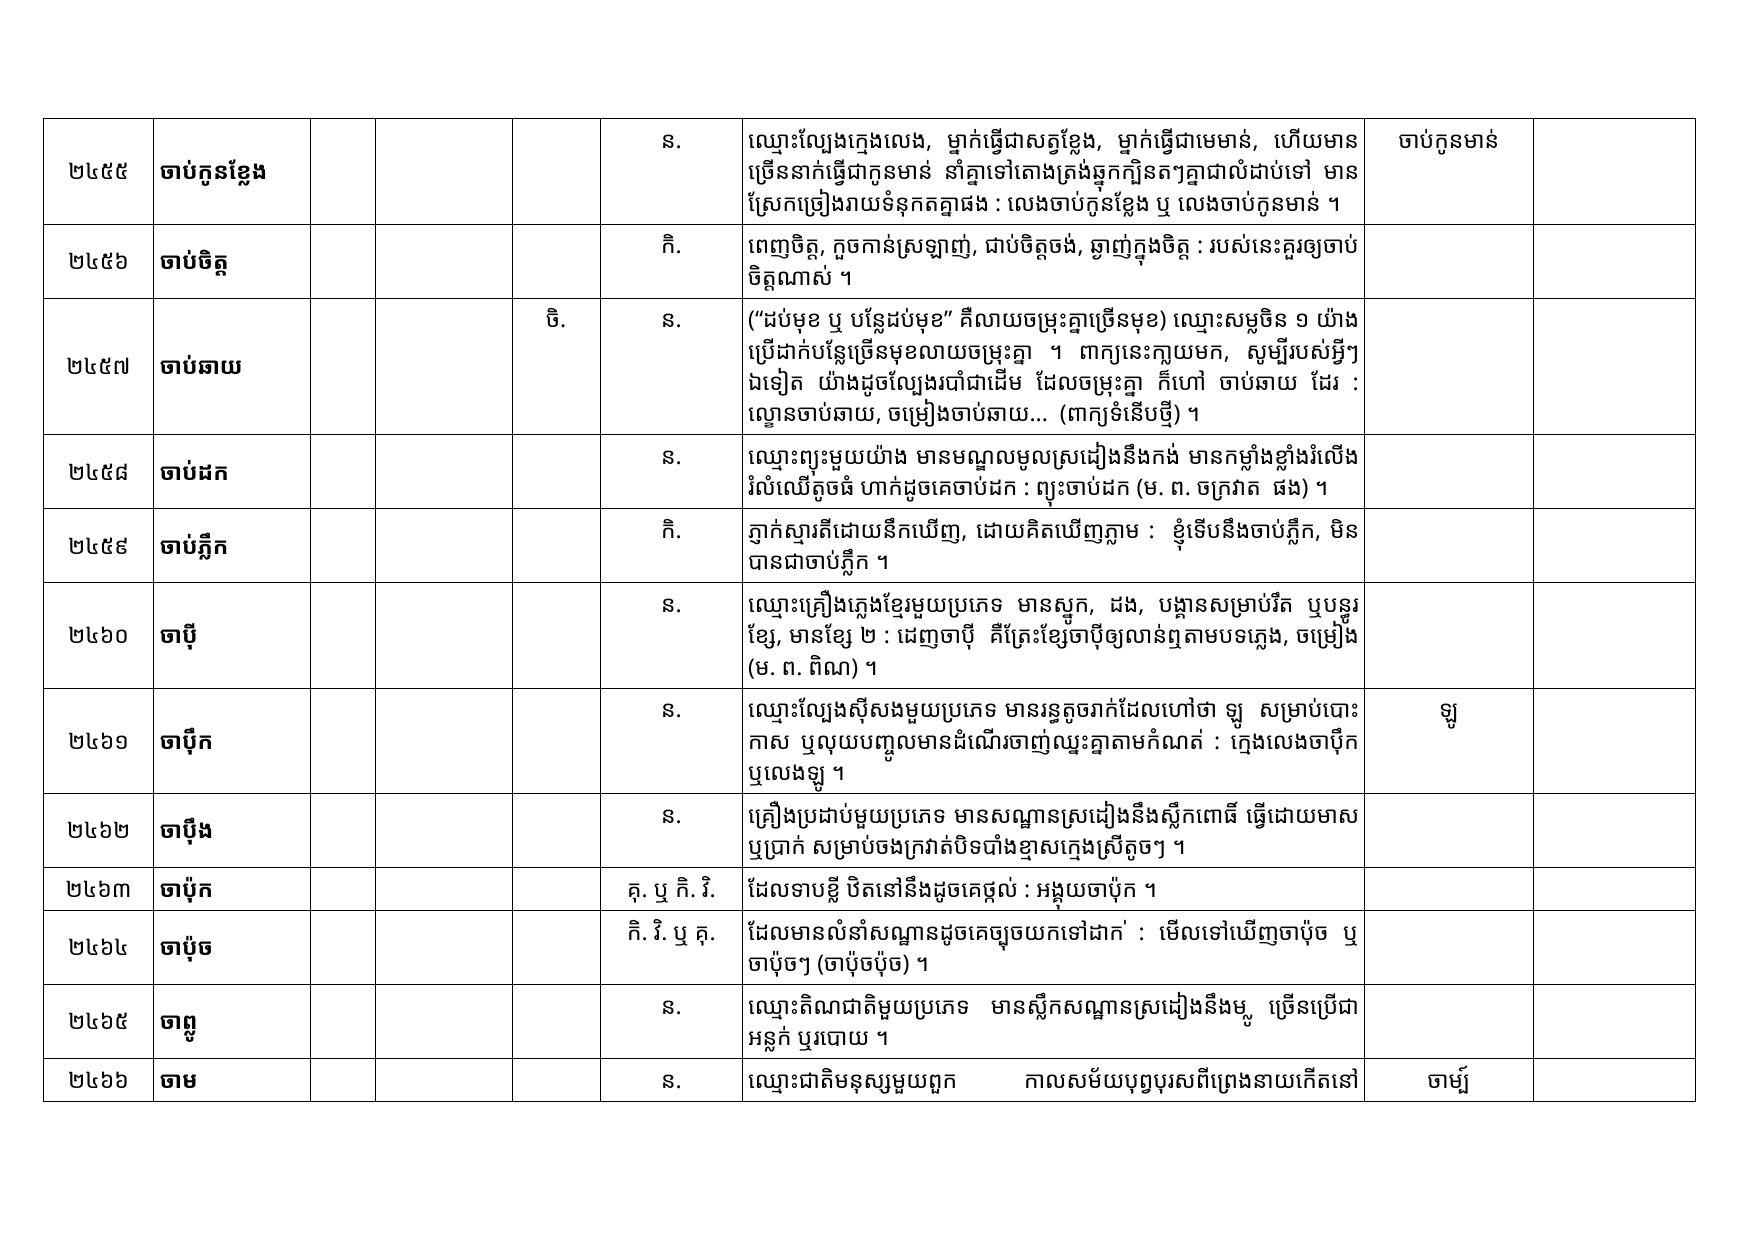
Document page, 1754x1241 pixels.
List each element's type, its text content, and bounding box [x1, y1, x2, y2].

table_cell [513, 119, 600, 223]
table_cell ២៤៦៣ [44, 868, 153, 910]
table_cell (“ដប់​មុខ ឬ បន្លែ​ដប់​មុខ” គឺ​លាយ​ចម្រុះ​គ្នា​ច្រើន​មុខ) ឈ្មោះ​សម្ល​ចិន ១ យ៉ាង ប្រើ​ដាក់​បន្លែ​ច្រើន​មុខ​លាយ​ចម្រុះ​គ្នា ។ ពាក្យ​នេះ​កា្លយ​មក, សូម្បី​របស់​អ្វី​ៗ​ឯទៀត យ៉ាង​ដូច​ល្បែង​របាំ​ជាដើម ដែល​ចម្រុះ​គ្នា ក៏​ហៅ ចាប់ឆាយ ដែរ : ល្ខោន​ចាប់​ឆាយ, ចម្រៀង​ចាប់ឆាយ... (ពាក្យ​ទំនើប​ថ្មី) ។ [743, 299, 1364, 434]
table_cell ចាប់​ចិត្ត [154, 225, 310, 297]
table_cell [1534, 299, 1695, 434]
table_cell ២៤៥៨ [44, 435, 153, 508]
table_cell [376, 119, 512, 223]
table_cell [376, 689, 512, 793]
table_cell [1365, 794, 1533, 867]
table_cell [1534, 509, 1695, 582]
table_cell ចាព្លូ [154, 985, 310, 1058]
table_cell [1534, 583, 1695, 687]
table_cell [311, 583, 375, 687]
table_cell [513, 225, 600, 297]
table_cell ចាប់​ភ្លឹក [154, 509, 310, 582]
table_cell [376, 868, 512, 910]
table_cell ឈ្មោះ​ល្បែង​ក្មេង​លេង, ម្នាក់​ធ្វើ​ជា​សត្វ​ខ្លែង, ម្នាក់​ធ្វើ​ជា​មេ​មាន់, ហើយ​មាន​ច្រើន​នាក់​ធ្វើ​ជា​កូន​មាន់ នាំ​គ្នា​ទៅ​តោង​ត្រង់​ឆ្នុក​ក្បិន​ត​ៗ​គ្នា​ជា​លំដាប់​ទៅ មាន​ស្រែក​ច្រៀង​រាយ​ទំនុក​ត​គ្នា​ផង : លេង​ចាប់​កូន​ខ្លែង ឬ លេង​ចាប់​កូន​មាន់ ។ [743, 119, 1364, 223]
table_cell [311, 435, 375, 508]
table_cell [376, 911, 512, 984]
table_cell ចាប៉ី [154, 583, 310, 687]
table_cell [1534, 868, 1695, 910]
table_cell [1365, 225, 1533, 297]
table_cell ន. [601, 299, 742, 434]
table_cell ដែល​មាន​លំនាំ​សណ្ឋាន​ដូច​គេ​ច្បុច​យក​ទៅ​ដាក់ : មើល​ទៅ​ឃើញ​ចាប៉ុច ឬ ចាប៉ុច​ៗ (ចាប៉ុច​ប៉ុច) ។ [743, 911, 1364, 984]
table_cell ២៤៦២ [44, 794, 153, 867]
table_cell [311, 689, 375, 793]
table_cell [311, 225, 375, 297]
table_cell ២៤៦១ [44, 689, 153, 793]
table_cell ន. [601, 794, 742, 867]
table_cell ដែល​ទាប​ខ្លី ឋិត​នៅ​នឹង​ដូច​គេ​ថ្កល់ : អង្គុយ​ចាប៉ុក ។ [743, 868, 1364, 910]
table_cell ចាម្ប៍ [1365, 1059, 1533, 1101]
table_cell [311, 119, 375, 223]
table_cell [513, 985, 600, 1058]
table_cell ចាប់​កូន​មាន់ [1365, 119, 1533, 223]
table_cell ឈ្មោះ​ជាតិ​មនុស្ស​មួយ​ពួក កាល​សម័យ​បុព្វ​បុរស​ពី​ព្រេង​នាយ​កើត​នៅ​ [743, 1059, 1364, 1101]
table_cell ២៤៥៩ [44, 509, 153, 582]
table_cell គ្រឿង​ប្រដាប់​មួយ​ប្រភេទ មាន​សណ្ឋាន​ស្រដៀង​នឹង​ស្លឹក​ពោធិ៍ ធ្វើ​ដោយ​មាស​ឬ​ប្រាក់ សម្រាប់​ចង​ក្រវាត់​បិទ​បាំង​ខ្មាស​ក្មេង​ស្រី​តូច​ៗ ។ [743, 794, 1364, 867]
table_cell ចាប៉ឹង [154, 794, 310, 867]
table_cell ឡូ [1365, 689, 1533, 793]
table_cell ពេញ​ចិត្ត, កួច​កាន់​ស្រឡាញ់, ជាប់​ចិត្ត​ចង់, ឆ្ងាញ់​ក្នុង​ចិត្ត : របស់​នេះ​គួរ​ឲ្យ​ចាប់​ចិត្ត​ណាស់ ។ [743, 225, 1364, 297]
table_cell [1365, 911, 1533, 984]
table_cell កិ. [601, 509, 742, 582]
table_cell ឈ្មោះ​ព្យុះ​មួយ​យ៉ាង មាន​មណ្ឌល​មូល​ស្រដៀង​នឹង​កង់ មាន​កម្លាំង​ខ្លាំង​រំលើង​រំលំ​ឈើ​តូច​ធំ ហាក់​ដូច​គេ​ចាប់​ដក : ព្យុះ​ចាប់​ដក (ម. ព. ចក្រវាត ផង) ។ [743, 435, 1364, 508]
table_cell ២៤៥៧ [44, 299, 153, 434]
table_cell កិ. វិ. ឬ គុ. [601, 911, 742, 984]
table_cell [1534, 794, 1695, 867]
table_cell ចាប់​កូន​ខ្លែង [154, 119, 310, 223]
table_cell [376, 509, 512, 582]
table_cell [513, 794, 600, 867]
table_cell ចាប៉ឹក [154, 689, 310, 793]
table_cell [311, 1059, 375, 1101]
table_cell ចិ. [513, 299, 600, 434]
table_cell [311, 868, 375, 910]
table_cell [311, 985, 375, 1058]
table_cell ភ្ញាក់​ស្មារតី​ដោយ​នឹក​ឃើញ, ដោយ​គិត​ឃើញ​ភ្លាម : ខ្ញុំ​ទើប​នឹង​ចាប់​ភ្លឹក, មិន​បាន​ជា​ចាប់​ភ្លឹក ។ [743, 509, 1364, 582]
table_cell [513, 1059, 600, 1101]
table_cell [1534, 225, 1695, 297]
table_cell [513, 583, 600, 687]
table_cell ចាប៉ុច [154, 911, 310, 984]
table_cell [1365, 868, 1533, 910]
table_cell [376, 794, 512, 867]
table_cell [376, 435, 512, 508]
table_cell [311, 794, 375, 867]
table_cell ន. [601, 435, 742, 508]
table_cell ន. [601, 119, 742, 223]
table_cell [311, 299, 375, 434]
table_cell [1534, 911, 1695, 984]
table_cell [513, 911, 600, 984]
table_cell ឈ្មោះ​ល្បែង​ស៊ី​សង​មួយ​ប្រភេទ មាន​រន្ធ​តូច​រាក់​ដែល​ហៅ​ថា ឡូ សម្រាប់​បោះ​កាស ឬ​លុយ​បញ្ចូល​មាន​ដំណើរ​ចាញ់​ឈ្នះ​គ្នា​តាម​កំណត់ : ក្មេង​លេង​ចាប៉ឹក ឬ​លេង​ឡូ ។ [743, 689, 1364, 793]
table_cell [376, 225, 512, 297]
table_cell [1534, 985, 1695, 1058]
table_cell [1365, 509, 1533, 582]
table_cell [1534, 435, 1695, 508]
table_cell [376, 299, 512, 434]
table_cell ន. [601, 985, 742, 1058]
table_cell កិ. [601, 225, 742, 297]
table_cell ចាប់ឆាយ [154, 299, 310, 434]
table_cell [1534, 689, 1695, 793]
table_cell គុ. ឬ កិ. វិ. [601, 868, 742, 910]
table_cell ន. [601, 1059, 742, 1101]
table_cell ២៤៦៦ [44, 1059, 153, 1101]
table_cell [311, 509, 375, 582]
table_cell [1534, 1059, 1695, 1101]
table_cell [1365, 435, 1533, 508]
table_cell ចាប៉ុក [154, 868, 310, 910]
table_cell ២៤៦៤ [44, 911, 153, 984]
table_cell ចាប់​ដក [154, 435, 310, 508]
table_cell ឈ្មោះ​តិណជាតិ​មួយ​ប្រភេទ មាន​ស្លឹក​សណ្ឋាន​ស្រដៀង​នឹង​ម្លូ ច្រើន​ប្រើ​ជា​អន្លក់ ឬ​របោយ ។ [743, 985, 1364, 1058]
table_cell ២៤៥៦ [44, 225, 153, 297]
table_cell [513, 509, 600, 582]
table_cell ២៤៥៥ [44, 119, 153, 223]
table_cell ឈ្មោះ​គ្រឿង​ភ្លេង​ខ្មែរ​មួយ​ប្រភេទ មាន​ស្នូក, ដង, បង្គាន​សម្រាប់​រឹត ឬ​បន្ធូរ​ខ្សែ, មាន​ខ្សែ ២ : ដេញ​ចាប៉ី គឺ​ត្រែះ​ខ្សែ​ចាប៉ី​ឲ្យ​លាន់​ឮ​តាម​បទ​ភ្លេង, ចម្រៀង (ម. ព. ពិណ) ។ [743, 583, 1364, 687]
table_cell [376, 985, 512, 1058]
table_cell [513, 868, 600, 910]
table_cell ២៤៦០ [44, 583, 153, 687]
table_cell [513, 435, 600, 508]
table_cell [1365, 299, 1533, 434]
table_cell [1365, 583, 1533, 687]
table_cell [1534, 119, 1695, 223]
table_cell [376, 583, 512, 687]
table_cell ន. [601, 689, 742, 793]
table_cell ន. [601, 583, 742, 687]
table_cell ២៤៦៥ [44, 985, 153, 1058]
table_cell [513, 689, 600, 793]
table_cell ចាម [154, 1059, 310, 1101]
table_cell [311, 911, 375, 984]
table_cell [376, 1059, 512, 1101]
table_cell [1365, 985, 1533, 1058]
